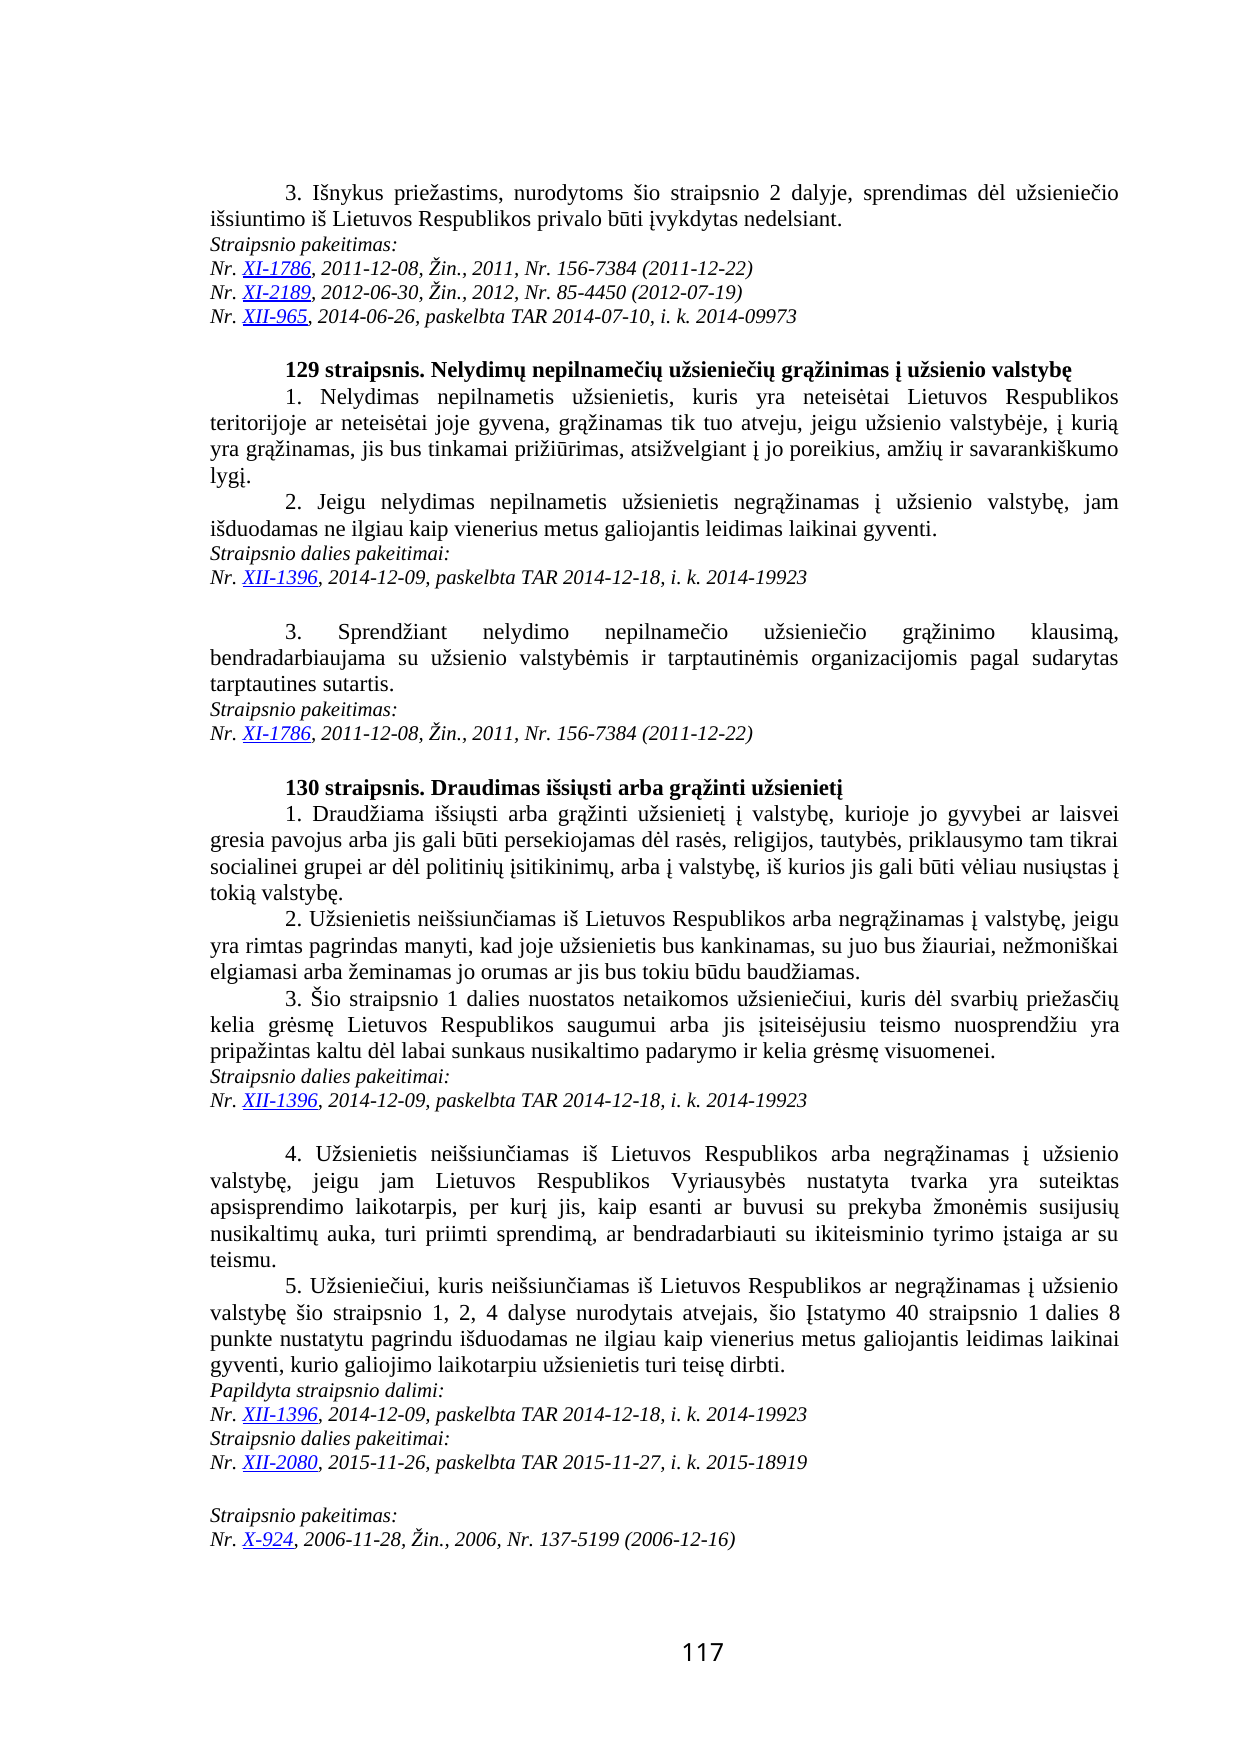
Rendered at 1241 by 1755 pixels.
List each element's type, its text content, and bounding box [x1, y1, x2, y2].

text Nr. XI-2189, 2012-06-30, Žin., 2012, Nr. 85-4450 (2012-07-19) [210, 279, 1120, 304]
text Nr. XII-965, 2014-06-26, paskelbta TAR 2014-07-10, i. k. 2014-09973 [210, 304, 1120, 328]
text Nr. XII-1396, 2014-12-09, paskelbta TAR 2014-12-18, i. k. 2014-19923 [210, 1402, 1120, 1426]
text Nr. XII-1396, 2014-12-09, paskelbta TAR 2014-12-18, i. k. 2014-19923 [210, 1088, 1120, 1112]
text Nr. XII-2080, 2015-11-26, paskelbta TAR 2015-11-27, i. k. 2015-18919 [210, 1450, 1120, 1474]
text Nr. XII-1396, 2014-12-09, paskelbta TAR 2014-12-18, i. k. 2014-19923 [210, 565, 1120, 589]
text Straipsnio dalies pakeitimai: [210, 1064, 1120, 1088]
text 1. Nelydimas nepilnametis užsienietis, kuris yra neteisėtai Lietuvos Respublikos teritorijoje ar neteisėtai joje gyvena, grąžinamas tik tuo atveju, jeigu užsienio valstybėje, į kurią yra grąžinamas, jis bus tinkamai prižiūrimas, atsižvelgiant į jo poreikius, amžių ir savarankiškumo lygį. [210, 383, 1120, 488]
text 3. Sprendžiant nelydimo nepilnamečio užsieniečio grąžinimo klausimą, bendradarbiaujama su užsienio valstybėmis ir tarptautinėmis organizacijomis pagal sudarytas tarptautines sutartis. [210, 618, 1120, 697]
text Straipsnio pakeitimas: [210, 1503, 1120, 1527]
text Nr. XI-1786, 2011-12-08, Žin., 2011, Nr. 156-7384 (2011-12-22) [210, 721, 1120, 745]
text 3. Išnykus priežastims, nurodytoms šio straipsnio 2 dalyje, sprendimas dėl užsieniečio išsiuntimo iš Lietuvos Respublikos privalo būti įvykdytas nedelsiant. [210, 179, 1120, 231]
text 2. Užsienietis neišsiunčiamas iš Lietuvos Respublikos arba negrąžinamas į valstybę, jeigu yra rimtas pagrindas manyti, kad joje užsienietis bus kankinamas, su juo bus žiauriai, nežmoniškai elgiamasi arba žeminamas jo orumas ar jis bus tokiu būdu baudžiamas. [210, 906, 1120, 984]
text 1. Draudžiama išsiųsti arba grąžinti užsienietį į valstybę, kurioje jo gyvybei ar laisvei gresia pavojus arba jis gali būti persekiojamas dėl rasės, religijos, tautybės, priklausymo tam tikrai socialinei grupei ar dėl politinių įsitikinimų, arba į valstybę, iš kurios jis gali būti vėliau nusiųstas į tokią valstybę. [210, 800, 1120, 906]
text 5. Užsieniečiui, kuris neišsiunčiamas iš Lietuvos Respublikos ar negrąžinamas į užsienio valstybę šio straipsnio 1, 2, 4 dalyse nurodytais atvejais, šio Įstatymo 40 straipsnio 1 dalies 8 punkte nustatytu pagrindu išduodamas ne ilgiau kaip vienerius metus galiojantis leidimas laikinai gyventi, kurio galiojimo laikotarpiu užsienietis turi teisę dirbti. [210, 1272, 1120, 1378]
text Papildyta straipsnio dalimi: [210, 1378, 1120, 1402]
text Nr. X-924, 2006-11-28, Žin., 2006, Nr. 137-5199 (2006-12-16) [210, 1527, 1120, 1551]
text Straipsnio dalies pakeitimai: [210, 1426, 1120, 1450]
text Straipsnio pakeitimas: [210, 697, 1120, 721]
text Straipsnio pakeitimas: [210, 231, 1120, 256]
text 4. Užsienietis neišsiunčiamas iš Lietuvos Respublikos arba negrąžinamas į užsienio valstybę, jeigu jam Lietuvos Respublikos Vyriausybės nustatyta tvarka yra suteiktas apsisprendimo laikotarpis, per kurį jis, kaip esanti ar buvusi su prekyba žmonėmis susijusių nusikaltimų auka, turi priimti sprendimą, ar bendradarbiauti su ikiteisminio tyrimo įstaiga ar su teismu. [210, 1141, 1120, 1272]
text 3. Šio straipsnio 1 dalies nuostatos netaikomos užsieniečiui, kuris dėl svarbių priežasčių kelia grėsmę Lietuvos Respublikos saugumui arba jis įsiteisėjusiu teismo nuosprendžiu yra pripažintas kaltu dėl labai sunkaus nusikaltimo padarymo ir kelia grėsmę visuomenei. [210, 984, 1120, 1064]
text Straipsnio dalies pakeitimai: [210, 541, 1120, 565]
text 129 straipsnis. Nelydimų nepilnamečių užsieniečių grąžinimas į užsienio valstybę [285, 356, 1120, 383]
text 2. Jeigu nelydimas nepilnametis užsienietis negrąžinamas į užsienio valstybę, jam išduodamas ne ilgiau kaip vienerius metus galiojantis leidimas laikinai gyventi. [210, 488, 1120, 541]
text Nr. XI-1786, 2011-12-08, Žin., 2011, Nr. 156-7384 (2011-12-22) [210, 256, 1120, 279]
text 130 straipsnis. Draudimas išsiųsti arba grąžinti užsienietį [210, 774, 1120, 800]
